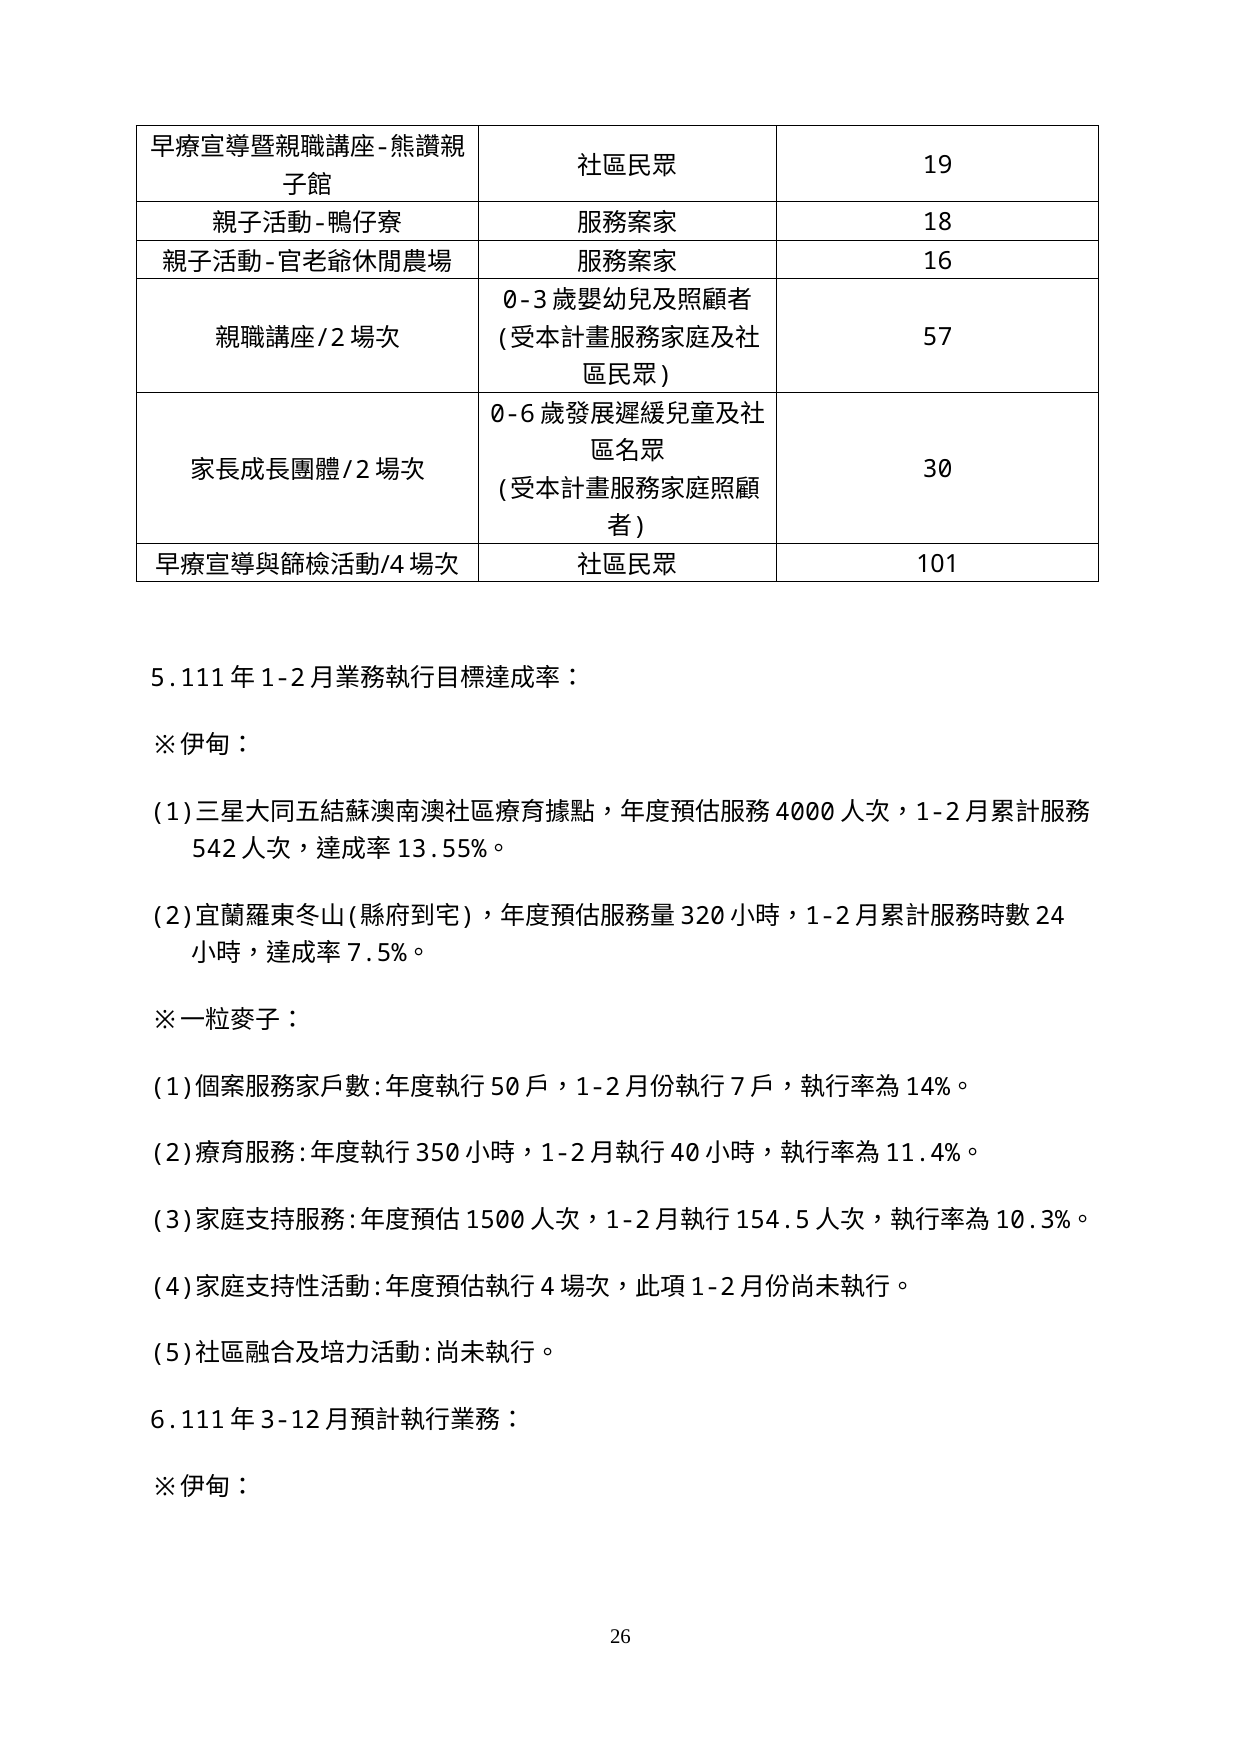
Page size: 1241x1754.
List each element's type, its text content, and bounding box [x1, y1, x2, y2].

table_cell 家長成長團體/2場次 [137, 393, 478, 543]
text ※伊甸： [150, 724, 1090, 761]
table_cell 親職講座/2場次 [137, 279, 478, 392]
table_cell 親子活動-官老爺休閒農場 [137, 241, 478, 278]
table_cell 30 [777, 393, 1098, 543]
text 5.111年1-2月業務執行目標達成率： [150, 657, 1090, 695]
table_cell 0-6歲發展遲緩兒童及社區名眾 (受本計畫服務家庭照顧者) [479, 393, 776, 543]
table_cell 57 [777, 279, 1098, 392]
text ※一粒麥子： [150, 999, 1090, 1036]
text (1)個案服務家戶數:年度執行50戶，1-2月份執行7戶，執行率為14%。 [150, 1066, 1090, 1103]
table_cell 早療宣導暨親職講座-熊讚親子館 [137, 126, 478, 201]
text (1)三星大同五結蘇澳南澳社區療育據點，年度預估服務4000人次，1-2月累計服務542人次，達成率13.55%。 [150, 791, 1090, 866]
table_cell 101 [777, 544, 1098, 581]
table_cell 服務案家 [479, 202, 776, 239]
table_cell 18 [777, 202, 1098, 239]
table_cell 服務案家 [479, 241, 776, 278]
text (2)療育服務:年度執行350小時，1-2月執行40小時，執行率為11.4%。 [150, 1132, 1090, 1170]
table_cell 社區民眾 [479, 544, 776, 581]
text (2)宜蘭羅東冬山(縣府到宅)，年度預估服務量320小時，1-2月累計服務時數24小時，達成率7.5%。 [150, 895, 1090, 970]
table_cell 0-3歲嬰幼兒及照顧者 (受本計畫服務家庭及社區民眾) [479, 279, 776, 392]
table_cell 早療宣導與篩檢活動/4場次 [137, 544, 478, 581]
text 6.111年3-12月預計執行業務： [150, 1399, 1090, 1436]
text ※伊甸： [150, 1466, 1090, 1503]
text (4)家庭支持性活動:年度預估執行4場次，此項1-2月份尚未執行。 [150, 1266, 1090, 1303]
text (3)家庭支持服務:年度預估1500人次，1-2月執行154.5人次，執行率為10.3%。 [150, 1199, 1090, 1236]
table_cell 19 [777, 126, 1098, 201]
table_cell 16 [777, 241, 1098, 278]
table_cell 社區民眾 [479, 126, 776, 201]
text (5)社區融合及培力活動:尚未執行。 [150, 1332, 1090, 1370]
table_cell 親子活動-鴨仔寮 [137, 202, 478, 239]
